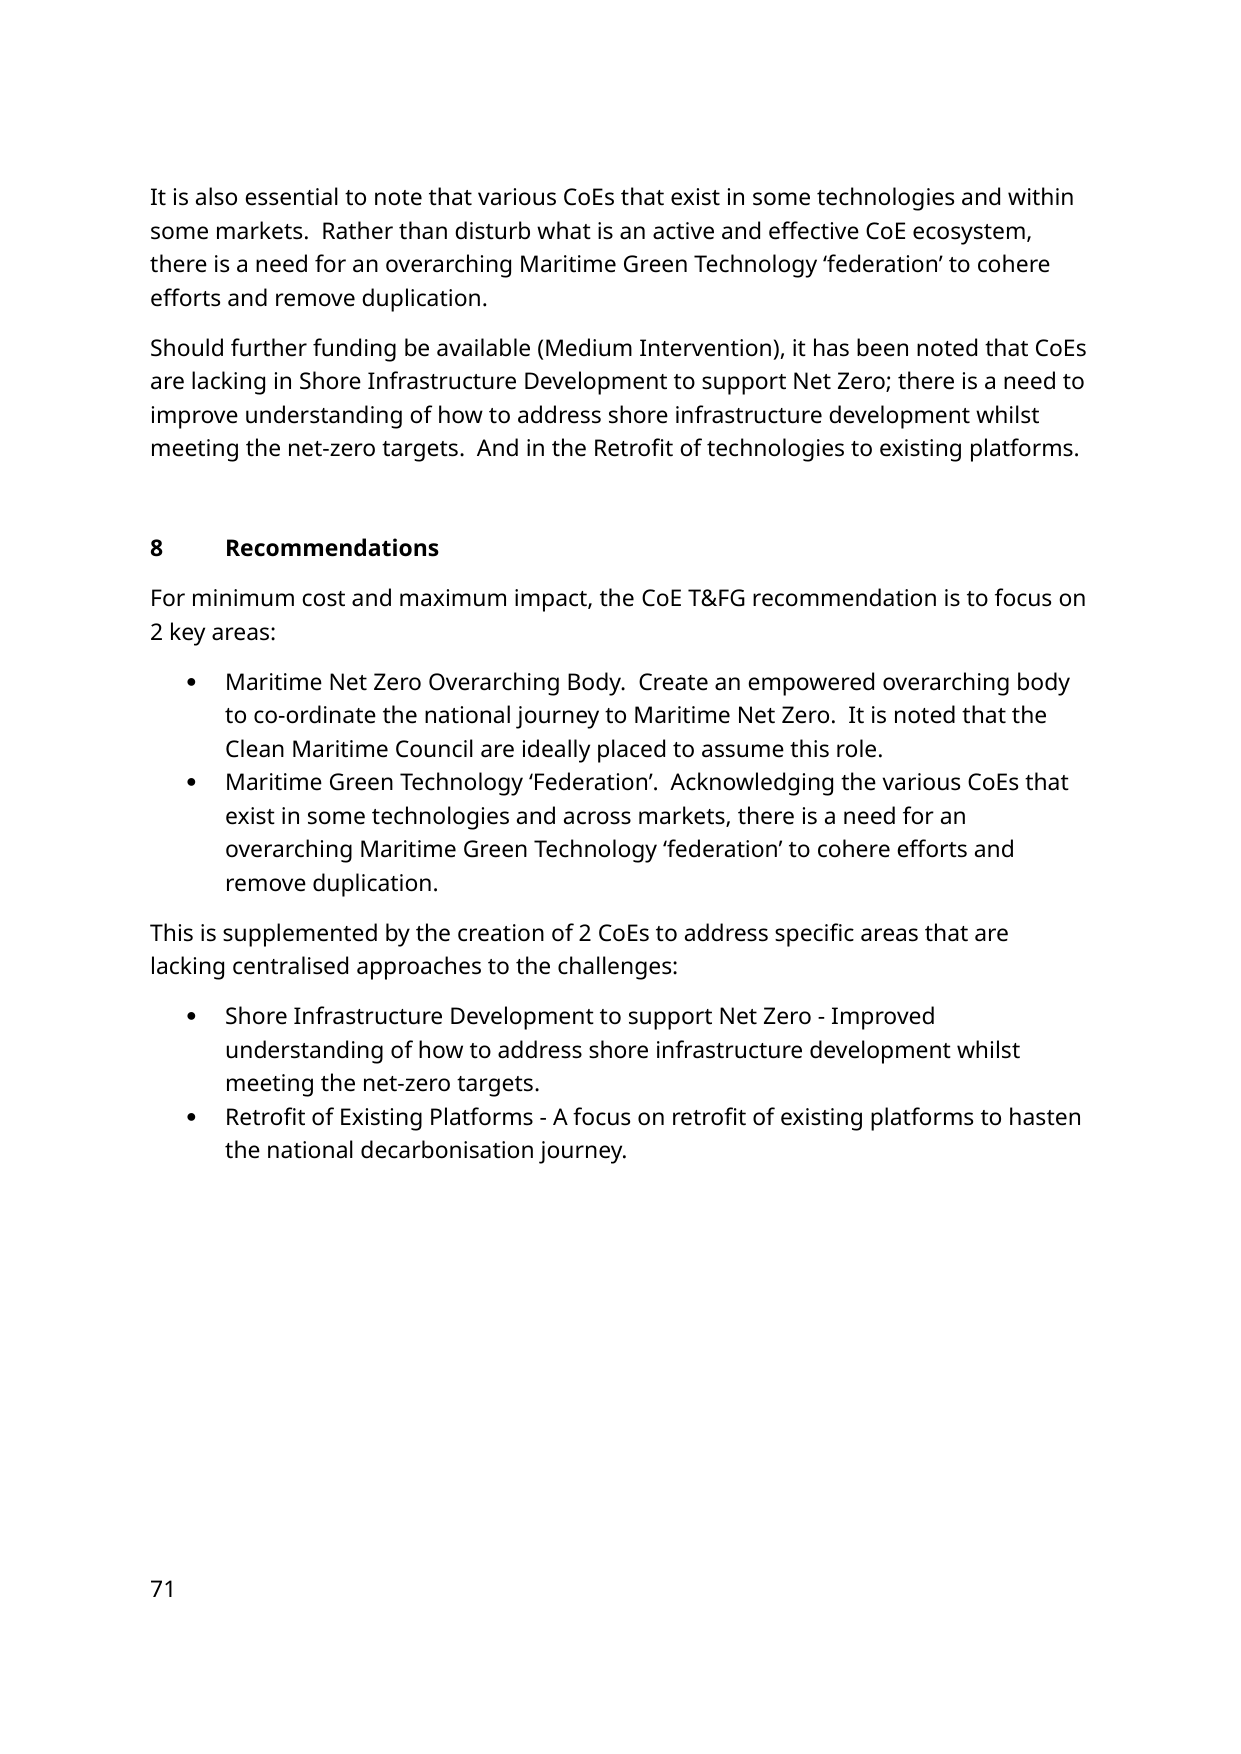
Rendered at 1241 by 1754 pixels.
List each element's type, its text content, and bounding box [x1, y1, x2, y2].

text This is supplemented by the creation of 2 CoEs to address specific areas that are lacking centralised approaches to the challenges: [150, 917, 1090, 981]
list Retrofit of Existing Platforms - A focus on retrofit of existing platforms to hasten the national decarbonisation journey. [187, 1100, 1090, 1165]
text For minimum cost and maximum impact, the CoE T&FG recommendation is to focus on 2 key areas: [150, 582, 1090, 647]
text It is also essential to note that various CoEs that exist in some technologies and within some markets. Rather than disturb what is an active and effective CoE ecosystem, there is a need for an overarching Maritime Green Technology ‘federation’ to cohere efforts and remove duplication. [150, 181, 1090, 313]
list Maritime Green Technology ‘Federation’. Acknowledging the various CoEs that exist in some technologies and across markets, there is a need for an overarching Maritime Green Technology ‘federation’ to cohere efforts and remove duplication. [187, 766, 1090, 898]
text 8 Recommendations [150, 532, 1090, 563]
text Should further funding be available (Medium Intervention), it has been noted that CoEs are lacking in Shore Infrastructure Development to support Net Zero; there is a need to improve understanding of how to address shore infrastructure development whilst meeting the net-zero targets. And in the Retrofit of technologies to existing platforms. [150, 332, 1090, 463]
list Shore Infrastructure Development to support Net Zero - Improved understanding of how to address shore infrastructure development whilst meeting the net-zero targets. [187, 1000, 1090, 1098]
list Maritime Net Zero Overarching Body. Create an empowered overarching body to co-ordinate the national journey to Maritime Net Zero. It is noted that the Clean Maritime Council are ideally placed to assume this role. [187, 666, 1090, 764]
